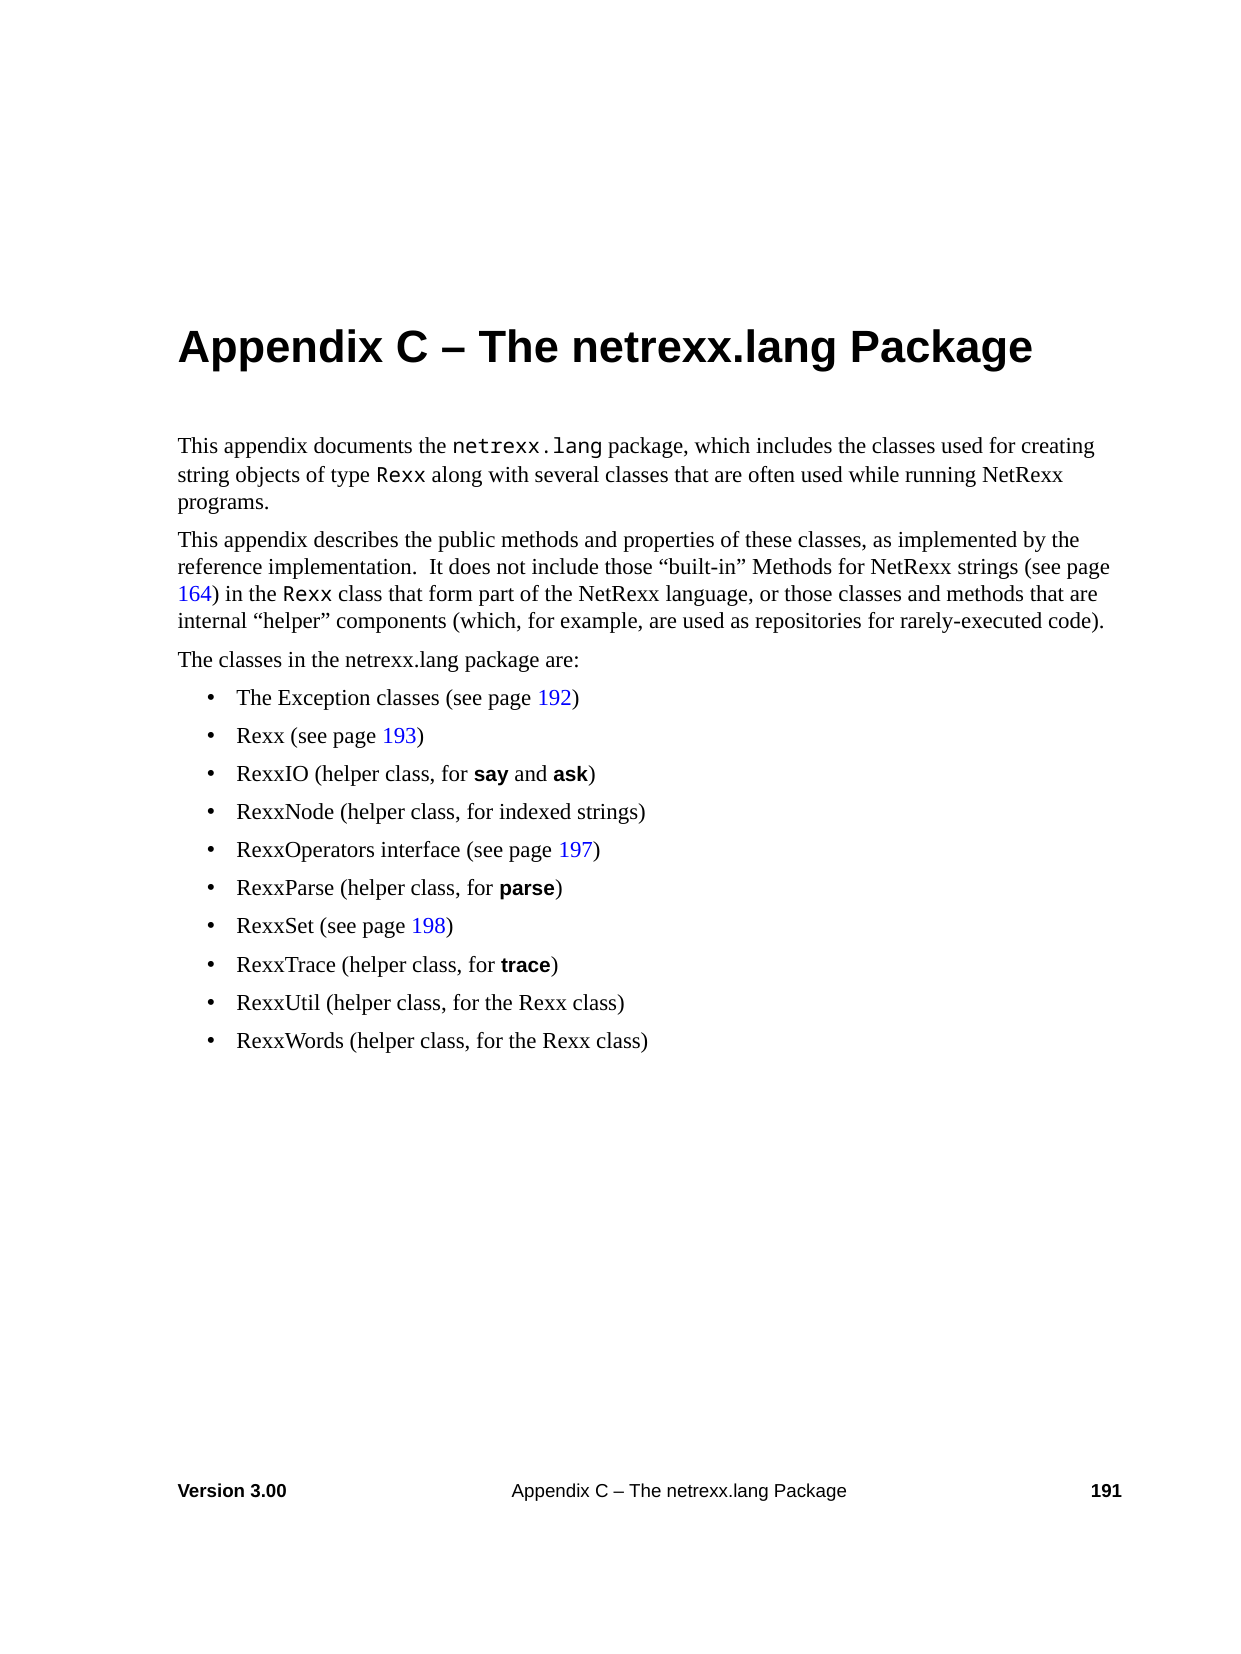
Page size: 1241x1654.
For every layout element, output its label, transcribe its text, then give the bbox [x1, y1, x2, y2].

list RexxTrace (helper class, for trace) [207, 951, 1122, 977]
text The classes in the netrexx.lang package are: [177, 646, 1122, 672]
subtitle Appendix C – The netrexx.lang Package [177, 320, 1122, 372]
list RexxUtil (helper class, for the Rexx class) [207, 989, 1122, 1015]
list RexxOperators interface (see page 189) [207, 836, 1122, 863]
list RexxIO (helper class, for say and ask) [207, 760, 1122, 786]
list RexxWords (helper class, for the Rexx class) [207, 1027, 1122, 1053]
text This appendix describes the public methods and properties of these classes, as implemented by the reference implementation. It does not include those “built-in” Methods for NetRexx strings (see page 157) in the Rexx class that form part of the NetRexx language, or those classes and methods that are internal “helper” components (which, for example, are used as repositories for rarely-executed code). [177, 526, 1122, 634]
list Rexx (see page 185) [207, 722, 1122, 748]
list RexxNode (helper class, for indexed strings) [207, 798, 1122, 824]
list RexxSet (see page 190) [207, 912, 1122, 939]
list RexxParse (helper class, for parse) [207, 874, 1122, 901]
list The Exception classes (see page 184) [207, 684, 1122, 710]
text This appendix documents the netrexx.lang package, which includes the classes used for creating string objects of type Rexx along with several classes that are often used while running NetRexx programs. [177, 431, 1122, 514]
